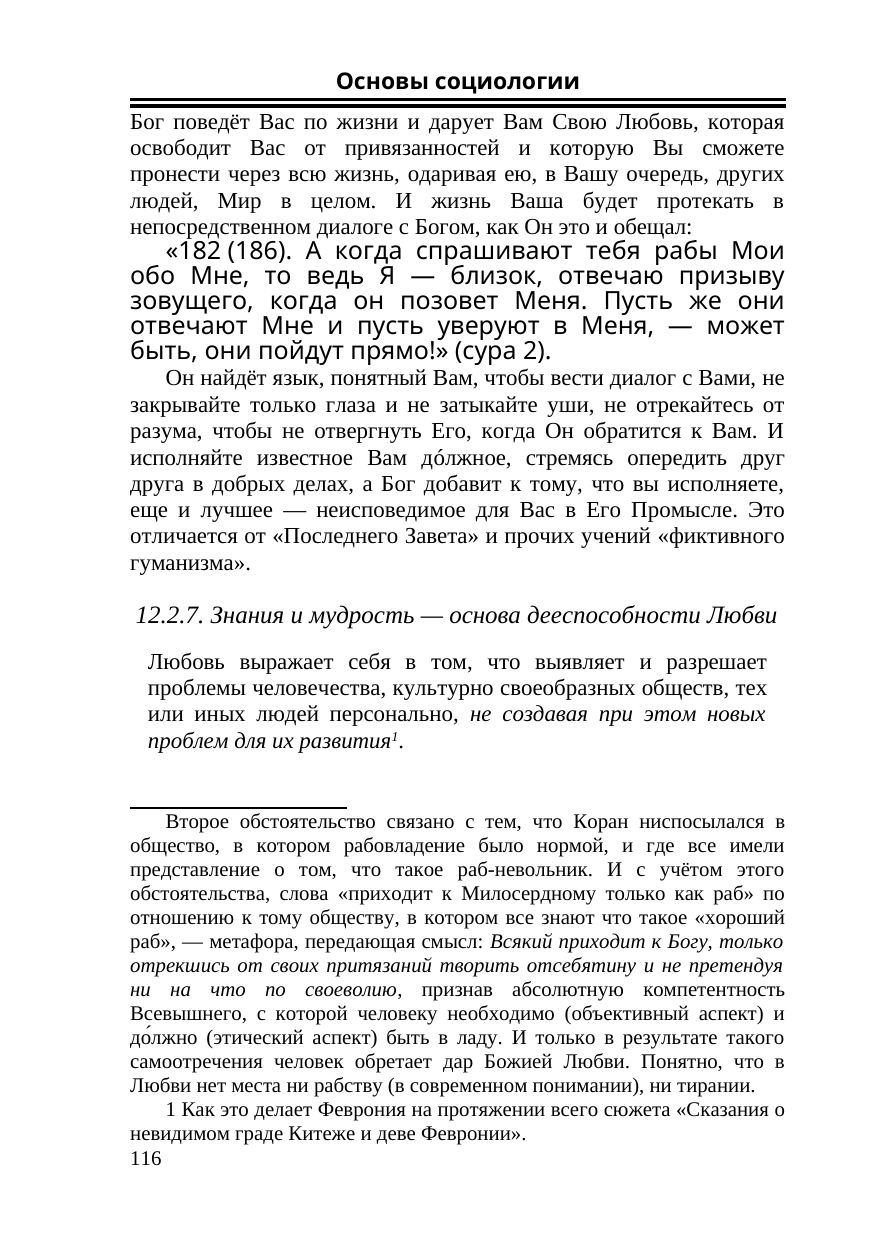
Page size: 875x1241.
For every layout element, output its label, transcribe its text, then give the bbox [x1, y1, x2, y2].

text Любовь выражает себя в том, что выявляет и разрешает проблемы человечества, культурно своеобразных обществ, тех или иных людей персонально, не создавая при этом новых проблем для их развития. [148, 648, 768, 753]
text Бог поведёт Вас по жизни и дарует Вам Свою Любовь, которая освободит Вас от привязанностей и которую Вы сможете пронести через всю жизнь, одаривая ею, в Вашу очередь, других людей, Мир в целом. И жизнь Ваша будет протекать в непосредственном диалоге с Богом, как Он это и обещал: [130, 108, 786, 239]
subtitle 12.2.7. Знания и мудрость — основа дееспособности Любви [130, 600, 786, 629]
text Он найдёт язык, понятный Вам, чтобы вести диалог с Вами, не закрывайте только глаза и не затыкайте уши, не отрекайтесь от разума, чтобы не отвергнуть Его, когда Он обратится к Вам. И исполняйте известное Вам дóлжное, стремясь опередить друг друга в добрых делах, а Бог добавит к тому, что вы исполняете, еще и лучшее — неисповедимое для Вас в Его Промысле. Это отличается от «Последнего Завета» и прочих учений «фиктивного гуманизма». [130, 364, 786, 575]
text Как это делает Феврония на протяжении всего сюжета «Сказания о невидимом граде Китеже и деве Февронии». [130, 1097, 786, 1145]
text «182 (186). А когда спрашивают тебя рабы Мои обо Мне, то ведь Я — близок, отвечаю призыву зовущего, когда он позовет Меня. Пусть же они отвечают Мне и пусть уверуют в Меня, — может быть, они пойдут прямо!» (сура 2). [130, 239, 786, 364]
text Второе обстоятельство связано с тем, что Коран ниспосылался в общество, в котором рабовладение было нормой, и где все имели представление о том, что такое раб-невольник. И с учётом этого обстоятельства, слова «приходит к Милосердному только как раб» по отношению к тому обществу, в котором все знают что такое «хороший раб», — метафора, передающая смысл: Всякий приходит к Богу, только отрекшись от своих притязаний творить отсебятину и не претендуя ни на что по своеволию, признав абсолютную компетентность Всевышнего, с которой человеку необходимо (объективный аспект) и до́лжно (этический аспект) быть в ладу. И только в результате такого самоотречения человек обретает дар Божией Любви. Понятно, что в Любви нет места ни рабству (в современном понимании), ни тирании. [130, 808, 786, 1097]
